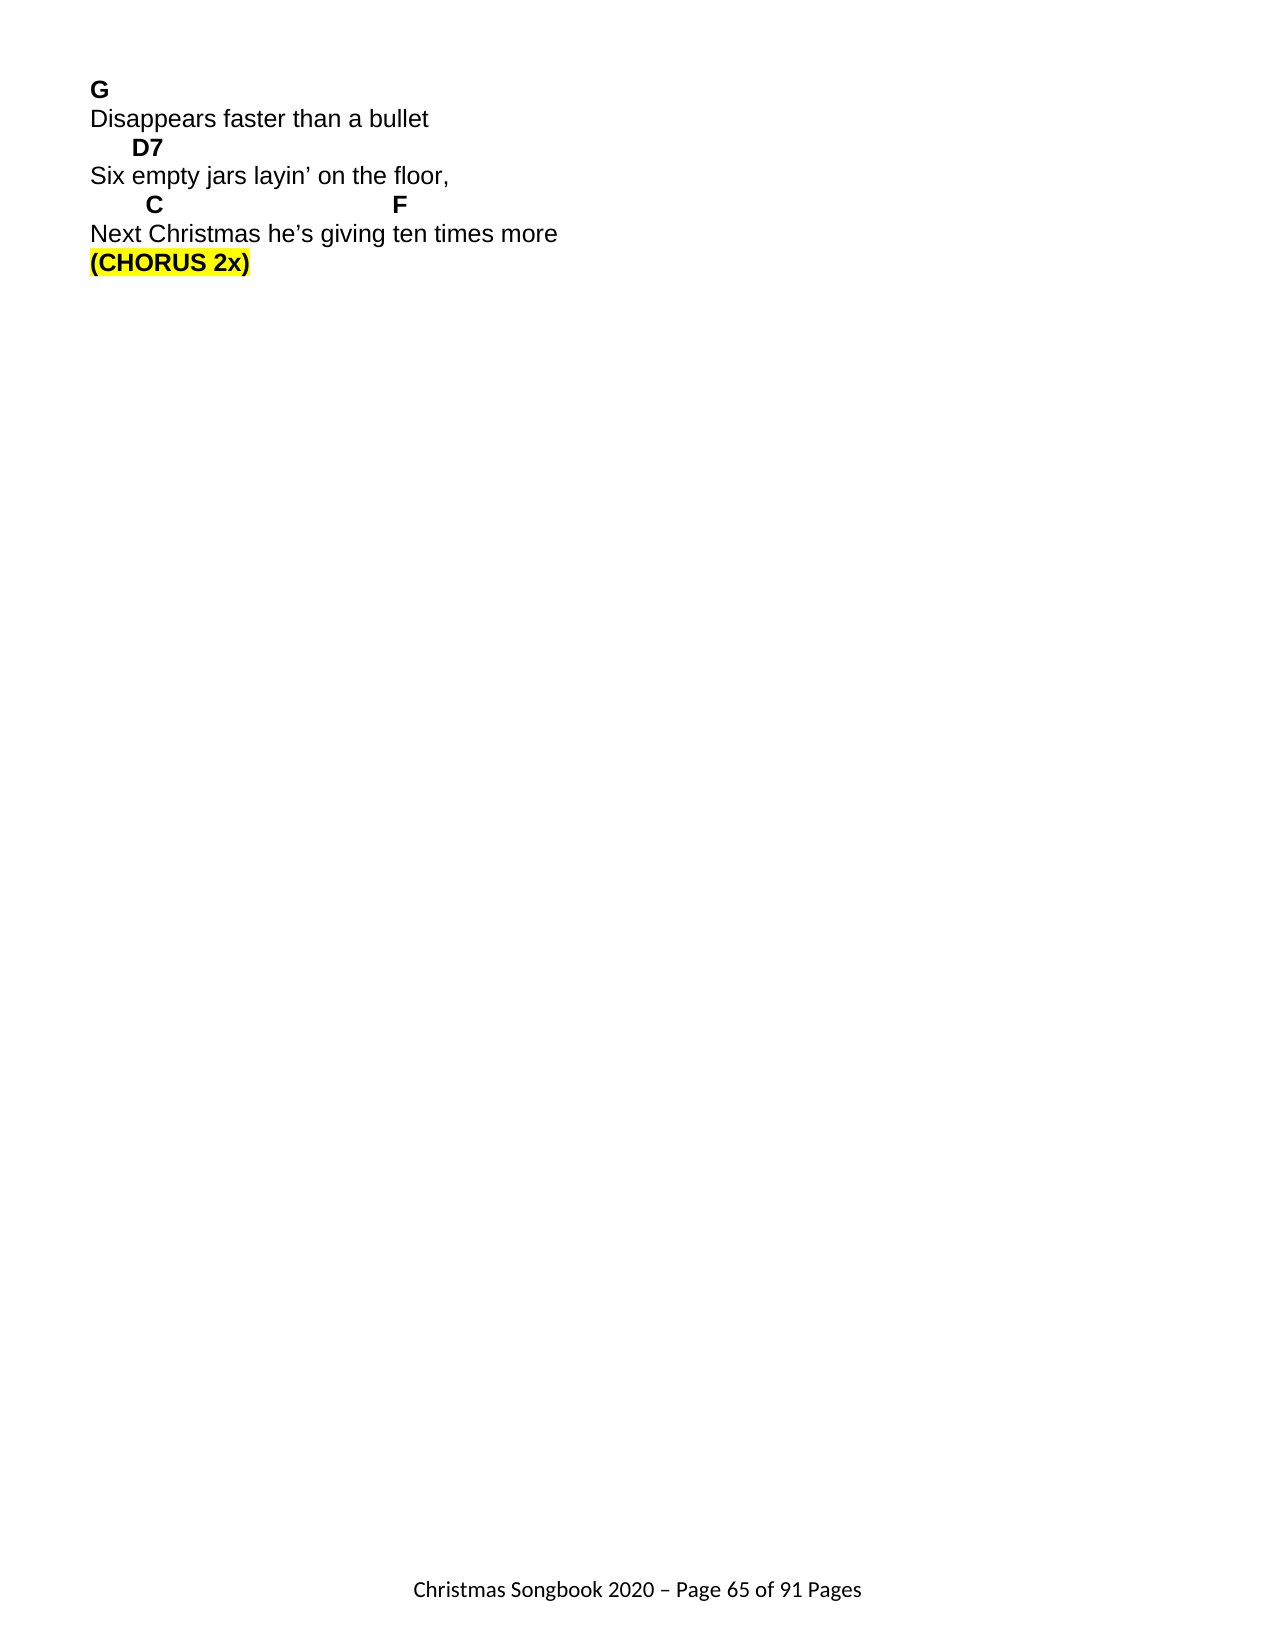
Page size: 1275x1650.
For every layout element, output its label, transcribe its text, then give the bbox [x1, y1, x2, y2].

text G [90, 75, 1185, 104]
text D7 [90, 132, 1185, 161]
text (CHORUS 2x) [90, 247, 1185, 276]
text Six empty jars layin’ on the floor, [90, 161, 1185, 190]
text C F [90, 190, 1185, 219]
text Next Christmas he’s giving ten times more [90, 219, 1185, 247]
text Disappears faster than a bullet [90, 104, 1185, 132]
